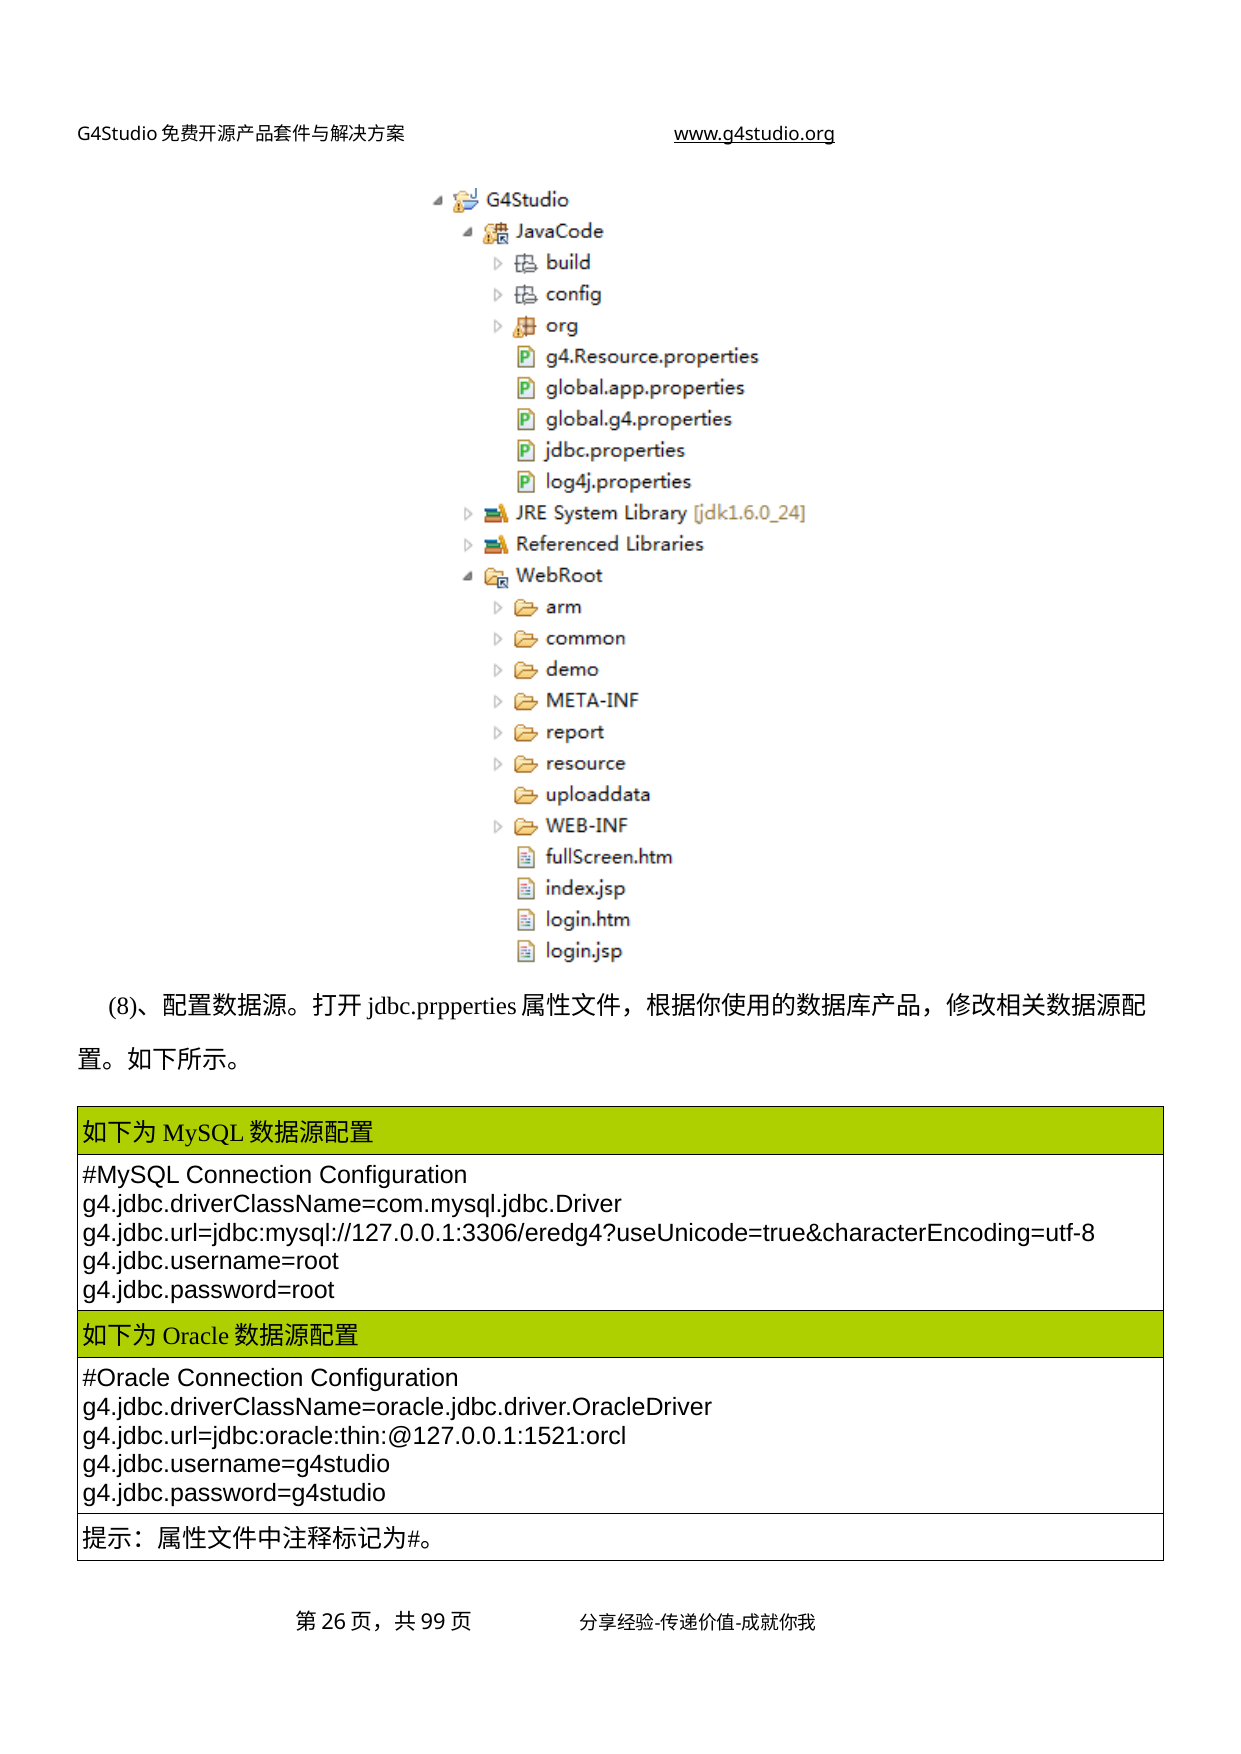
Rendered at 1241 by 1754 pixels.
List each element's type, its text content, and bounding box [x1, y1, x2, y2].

table_cell 提示：属性文件中注释标记为#。 [78, 1514, 1163, 1560]
table_header 如下为MySQL数据源配置 [78, 1107, 1163, 1154]
table_cell 如下为Oracle数据源配置 [78, 1311, 1163, 1357]
table_cell #MySQL Connection Configuration g4.jdbc.driverClassName=com.mysql.jdbc.Driver g4.jdbc.url=jdbc:mysql://127.0.0.1:3306/eredg4?useUnicode=true&characterEncoding=utf-8 g4.jdbc.username=root g4.jdbc.password=root [78, 1155, 1163, 1309]
picture [430, 188, 810, 967]
table_cell #Oracle Connection Configuration g4.jdbc.driverClassName=oracle.jdbc.driver.OracleDriver g4.jdbc.url=jdbc:oracle:thin:@127.0.0.1:1521:orcl g4.jdbc.username=g4studio g4.jdbc.password=g4studio [78, 1358, 1163, 1513]
text (8)、配置数据源。打开jdbc.prpperties属性文件，根据你使用的数据库产品，修改相关数据源配置。如下所示。 [77, 175, 1163, 1076]
